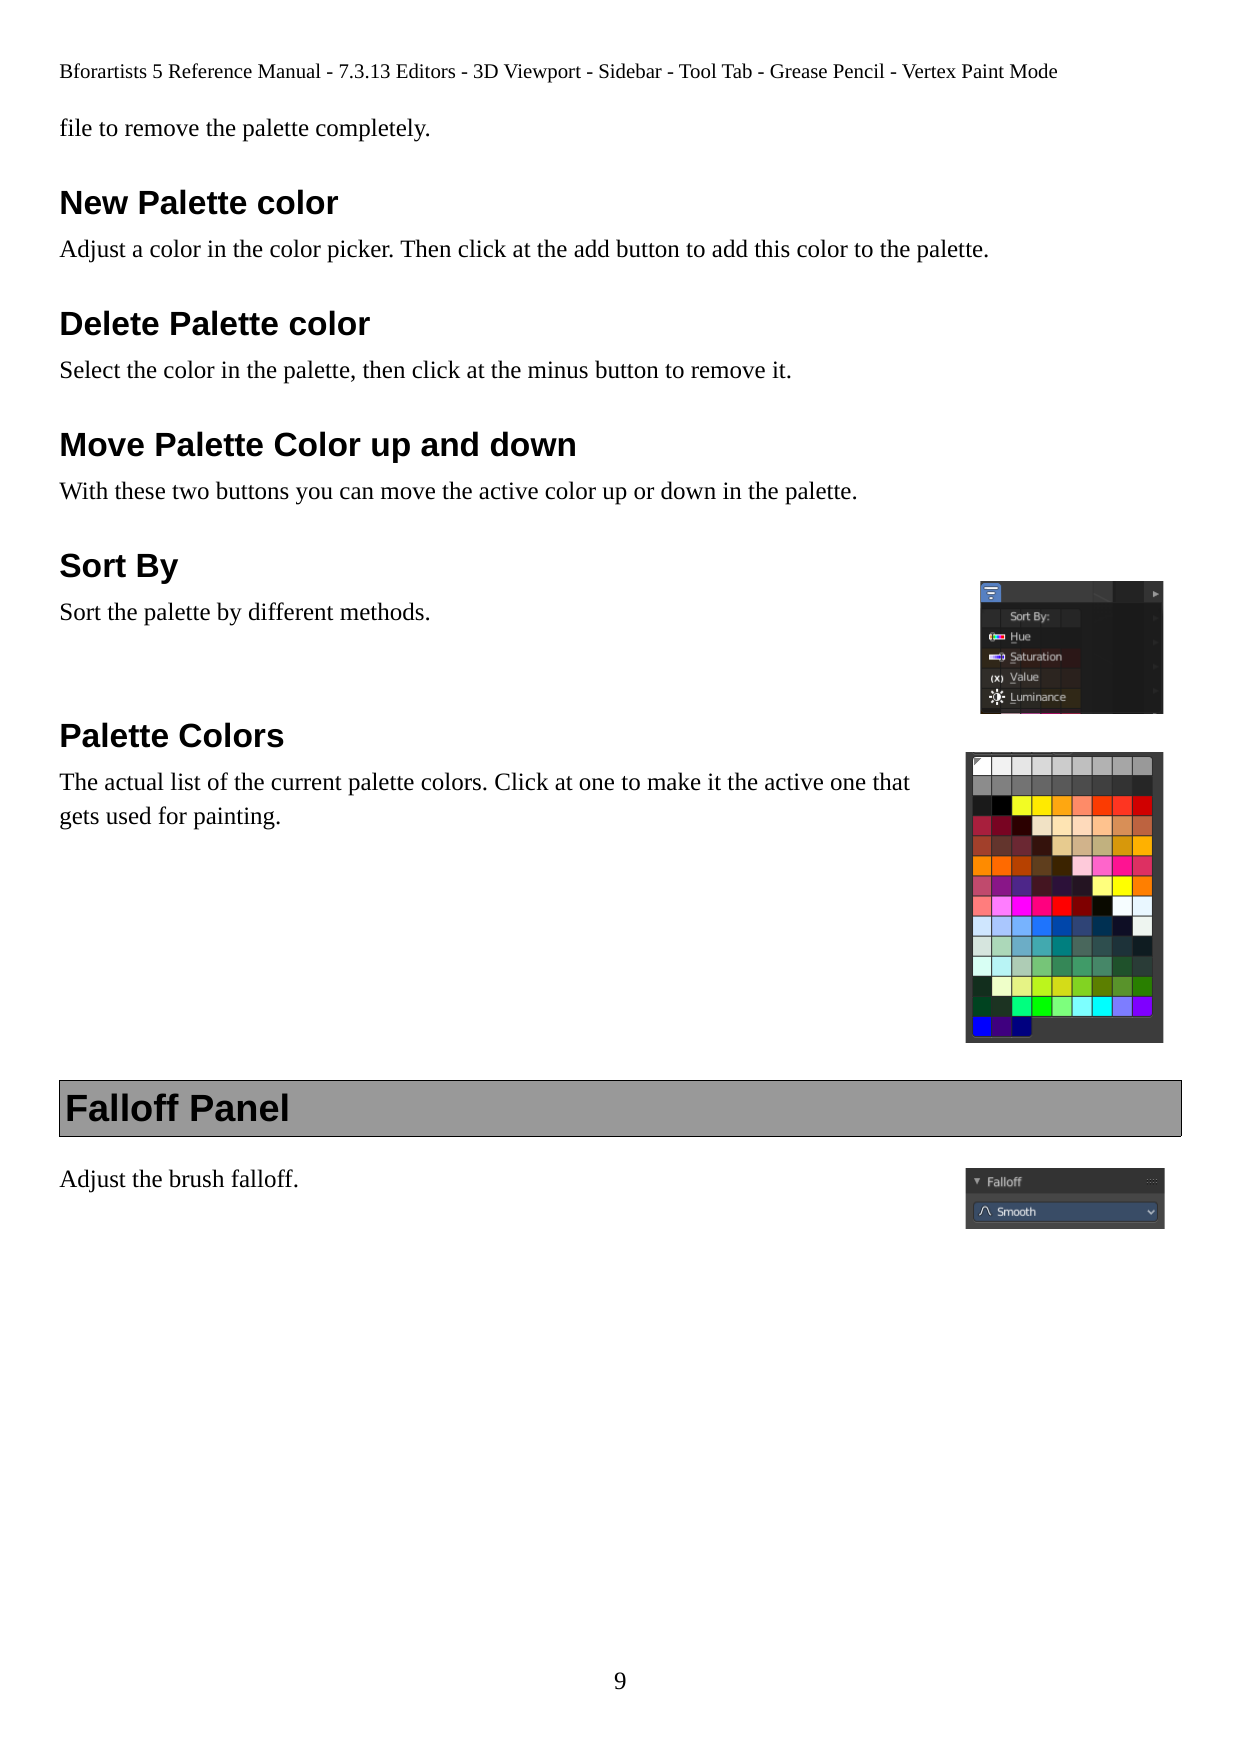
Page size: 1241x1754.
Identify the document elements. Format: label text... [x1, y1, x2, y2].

subtitle Sort By [59, 546, 1181, 584]
text With these two buttons you can move the active color up or down in the palette. [59, 476, 1181, 504]
subtitle New Palette color [59, 182, 1181, 221]
picture [980, 581, 1164, 714]
picture [965, 1168, 1165, 1229]
subtitle Move Palette Color up and down [59, 424, 1181, 463]
text file to remove the palette completely. [59, 113, 1181, 141]
subtitle Palette Colors [59, 716, 1181, 754]
table_header Falloff Panel [60, 1081, 1181, 1136]
picture [965, 752, 1164, 1043]
text Adjust a color in the color picker. Then click at the add button to add this color to the palette. [59, 234, 1181, 262]
text The actual list of the current palette colors. Click at one to make it the active one that gets used for painting. [59, 767, 965, 830]
text Adjust the brush falloff. [59, 1164, 1181, 1193]
text Sort the palette by different methods. [59, 597, 980, 626]
subtitle Delete Palette color [59, 303, 1181, 342]
text Select the color in the palette, then click at the minus button to remove it. [59, 355, 1181, 383]
